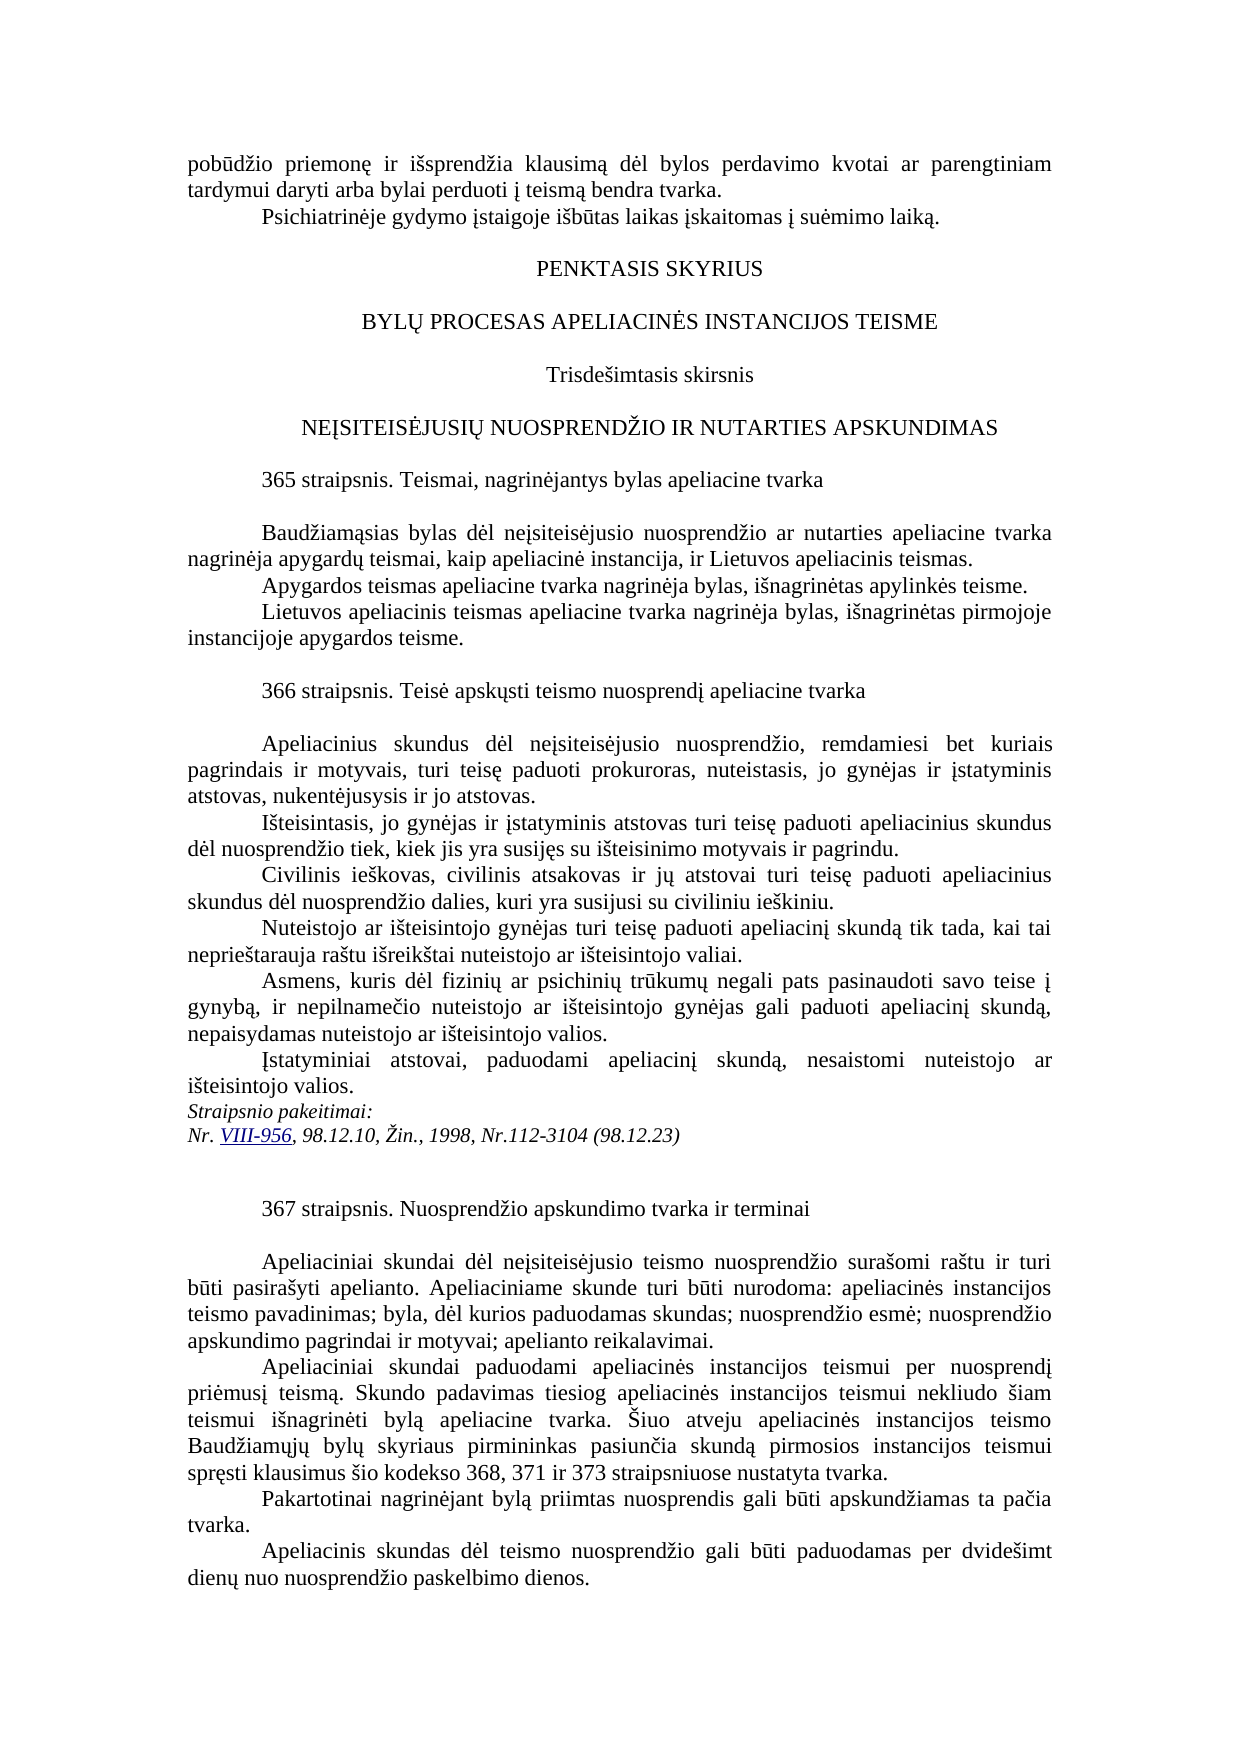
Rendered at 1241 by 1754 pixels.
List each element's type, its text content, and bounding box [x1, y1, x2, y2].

text Civilinis ieškovas, civilinis atsakovas ir jų atstovai turi teisę paduoti apeliacinius skundus dėl nuosprendžio dalies, kuri yra susijusi su civiliniu ieškiniu. [187, 862, 1053, 914]
text Nuteistojo ar išteisintojo gynėjas turi teisę paduoti apeliacinį skundą tik tada, kai tai neprieštarauja raštu išreikštai nuteistojo ar išteisintojo valiai. [187, 914, 1053, 967]
text Apeliaciniai skundai dėl neįsiteisėjusio teismo nuosprendžio surašomi raštu ir turi būti pasirašyti apelianto. Apeliaciniame skunde turi būti nurodoma: apeliacinės instancijos teismo pavadinimas; byla, dėl kurios paduodamas skundas; nuosprendžio esmė; nuosprendžio apskundimo pagrindai ir motyvai; apelianto reikalavimai. [187, 1248, 1053, 1353]
text PENKTASIS SKYRIUS [187, 255, 1053, 282]
text Pakartotinai nagrinėjant bylą priimtas nuosprendis gali būti apskundžiamas ta pačia tvarka. [187, 1485, 1053, 1538]
text Nr. VIII-956, 98.12.10, Žin., 1998, Nr.112-3104 (98.12.23) [187, 1123, 1053, 1147]
text NEĮSITEISĖJUSIŲ NUOSPRENDŽIO IR NUTARTIES APSKUNDIMAS [187, 413, 1053, 440]
text Baudžiamąsias bylas dėl neįsiteisėjusio nuosprendžio ar nutarties apeliacine tvarka nagrinėja apygardų teismai, kaip apeliacinė instancija, ir Lietuvos apeliacinis teismas. [187, 519, 1053, 572]
text Apeliaciniai skundai paduodami apeliacinės instancijos teismui per nuosprendį priėmusį teismą. Skundo padavimas tiesiog apeliacinės instancijos teismui nekliudo šiam teismui išnagrinėti bylą apeliacine tvarka. Šiuo atveju apeliacinės instancijos teismo Baudžiamųjų bylų skyriaus pirmininkas pasiunčia skundą pirmosios instancijos teismui spręsti klausimus šio kodekso 368, 371 ir 373 straipsniuose nustatyta tvarka. [187, 1353, 1053, 1485]
text Asmens, kuris dėl fizinių ar psichinių trūkumų negali pats pasinaudoti savo teise į gynybą, ir nepilnamečio nuteistojo ar išteisintojo gynėjas gali paduoti apeliacinį skundą, nepaisydamas nuteistojo ar išteisintojo valios. [187, 967, 1053, 1046]
text 367 straipsnis. Nuosprendžio apskundimo tvarka ir terminai [187, 1195, 1053, 1221]
text Lietuvos apeliacinis teismas apeliacine tvarka nagrinėja bylas, išnagrinėtas pirmojoje instancijoje apygardos teisme. [187, 598, 1053, 651]
text Apeliacinius skundus dėl neįsiteisėjusio nuosprendžio, remdamiesi bet kuriais pagrindais ir motyvais, turi teisę paduoti prokuroras, nuteistasis, jo gynėjas ir įstatyminis atstovas, nukentėjusysis ir jo atstovas. [187, 730, 1053, 809]
text Apygardos teismas apeliacine tvarka nagrinėja bylas, išnagrinėtas apylinkės teisme. [187, 572, 1053, 598]
text Trisdešimtasis skirsnis [187, 361, 1053, 387]
text Išteisintasis, jo gynėjas ir įstatyminis atstovas turi teisę paduoti apeliacinius skundus dėl nuosprendžio tiek, kiek jis yra susijęs su išteisinimo motyvais ir pagrindu. [187, 809, 1053, 862]
text 366 straipsnis. Teisė apskųsti teismo nuosprendį apeliacine tvarka [187, 677, 1053, 703]
text 365 straipsnis. Teismai, nagrinėjantys bylas apeliacine tvarka [187, 466, 1053, 493]
text Straipsnio pakeitimai: [187, 1099, 1053, 1123]
text Apeliacinis skundas dėl teismo nuosprendžio gali būti paduodamas per dvidešimt dienų nuo nuosprendžio paskelbimo dienos. [187, 1538, 1053, 1590]
text pobūdžio priemonę ir išsprendžia klausimą dėl bylos perdavimo kvotai ar parengtiniam tardymui daryti arba bylai perduoti į teismą bendra tvarka. [187, 150, 1053, 203]
text Įstatyminiai atstovai, paduodami apeliacinį skundą, nesaistomi nuteistojo ar išteisintojo valios. [187, 1046, 1053, 1099]
text Psichiatrinėje gydymo įstaigoje išbūtas laikas įskaitomas į suėmimo laiką. [187, 203, 1053, 229]
text BYLŲ PROCESAS APELIACINĖS INSTANCIJOS TEISME [187, 308, 1053, 334]
